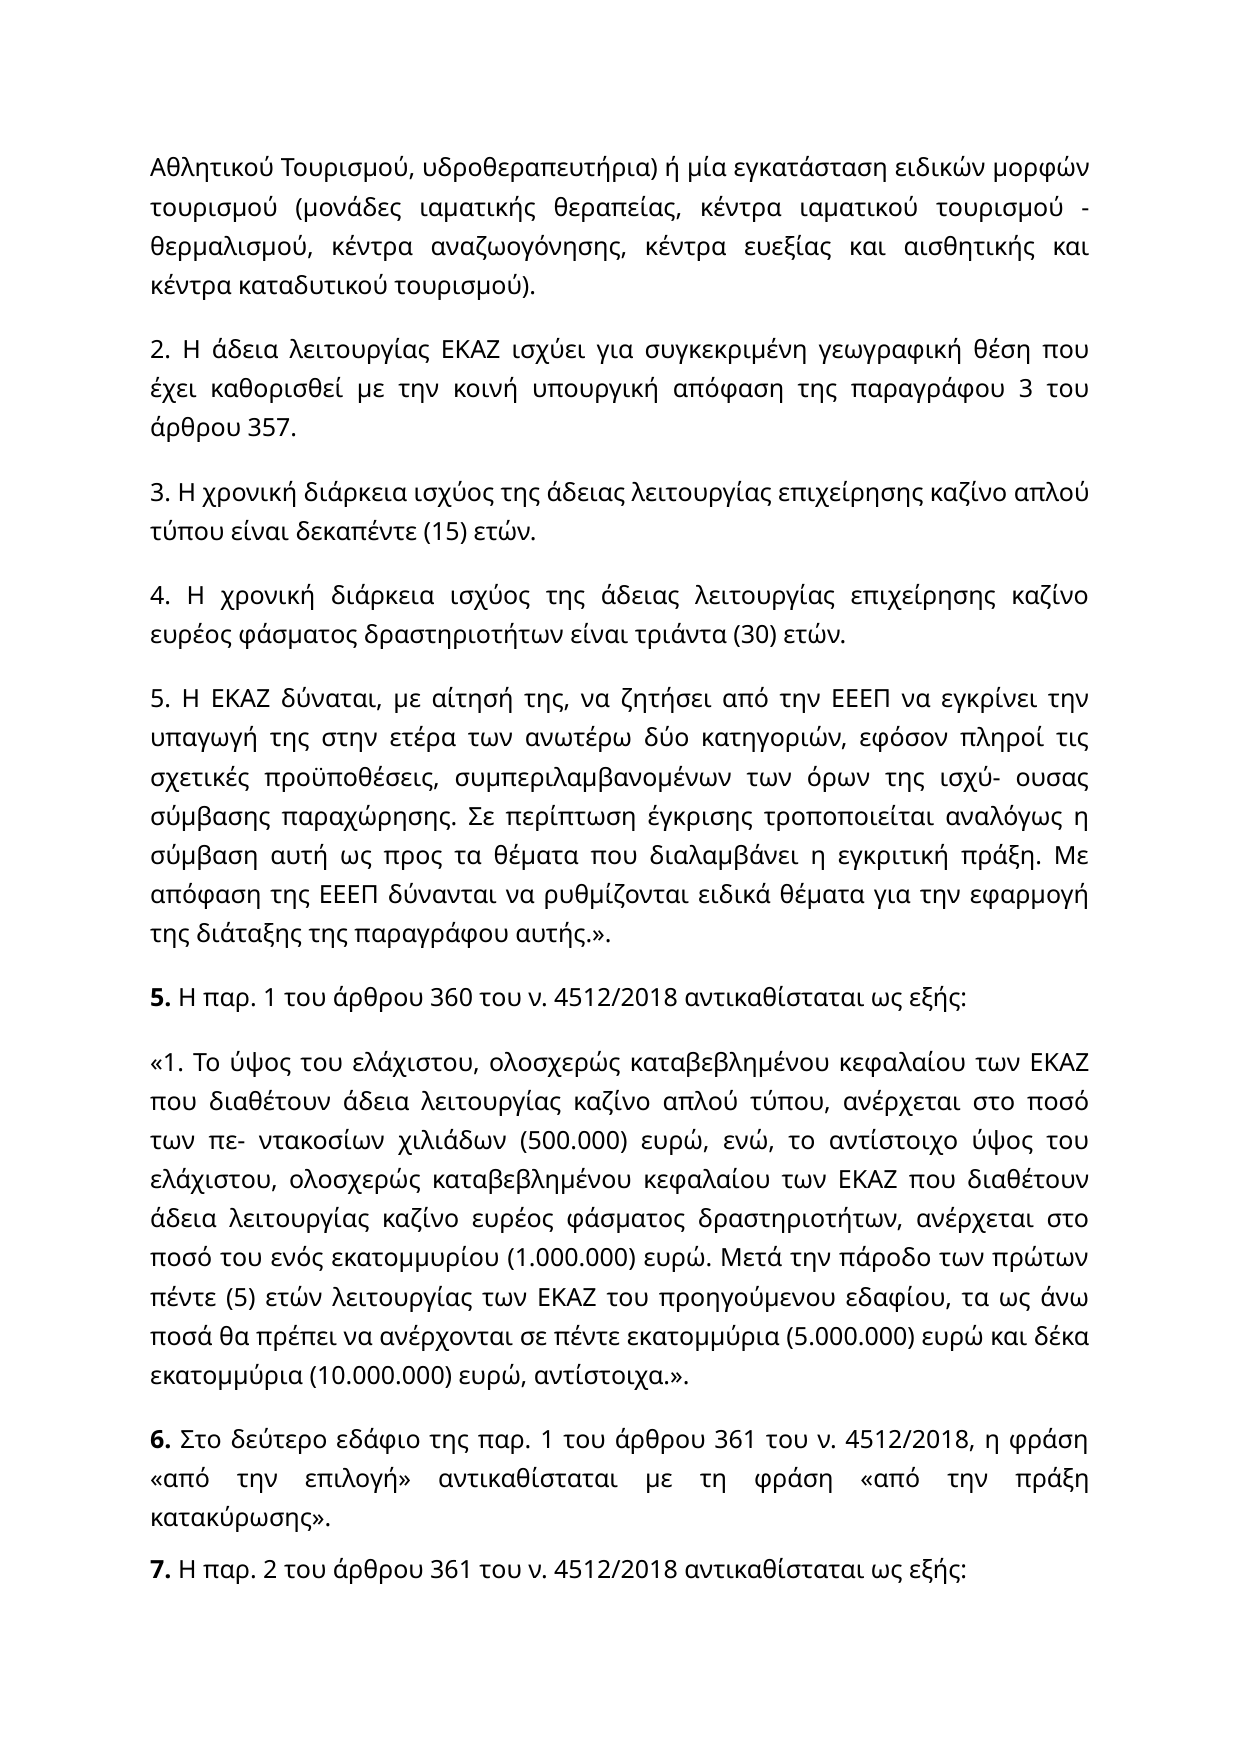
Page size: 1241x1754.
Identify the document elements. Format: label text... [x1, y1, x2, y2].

text 5. Η ΕΚΑΖ δύναται, με αίτησή της, να ζητήσει από την ΕΕΕΠ να εγκρίνει την υπαγωγή της στην ετέρα των ανωτέρω δύο κατηγοριών, εφόσον πληροί τις σχετικές προϋποθέσεις, συμπεριλαμβανομένων των όρων της ισχύ- ουσας σύμβασης παραχώρησης. Σε περίπτωση έγκρισης τροποποιείται αναλόγως η σύμβαση αυτή ως προς τα θέματα που διαλαμβάνει η εγκριτική πράξη. Με απόφαση της ΕΕΕΠ δύνανται να ρυθμίζονται ειδικά θέματα για την εφαρμογή της διάταξης της παραγράφου αυτής.». [150, 681, 1090, 950]
text 6. Στο δεύτερο εδάφιο της παρ. 1 του άρθρου 361 του ν. 4512/2018, η φράση «από την επιλογή» αντικαθίσταται με τη φράση «από την πράξη κατακύρωσης». [150, 1422, 1090, 1534]
text «1. Το ύψος του ελάχιστου, ολοσχερώς καταβεβλημένου κεφαλαίου των ΕΚΑΖ που διαθέτουν άδεια λειτουργίας καζίνο απλού τύπου, ανέρχεται στο ποσό των πε- ντακοσίων χιλιάδων (500.000) ευρώ, ενώ, το αντίστοιχο ύψος του ελάχιστου, ολοσχερώς καταβεβλημένου κεφαλαίου των ΕΚΑΖ που διαθέτουν άδεια λειτουργίας καζίνο ευρέος φάσματος δραστηριοτήτων, ανέρχεται στο ποσό του ενός εκατομμυρίου (1.000.000) ευρώ. Μετά την πάροδο των πρώτων πέντε (5) ετών λειτουργίας των ΕΚΑΖ του προηγούμενου εδαφίου, τα ως άνω ποσά θα πρέπει να ανέρχονται σε πέντε εκατομμύρια (5.000.000) ευρώ και δέκα εκατομμύρια (10.000.000) ευρώ, αντίστοιχα.». [150, 1044, 1090, 1392]
text 5. Η παρ. 1 του άρθρου 360 του ν. 4512/2018 αντικαθίσταται ως εξής: [150, 980, 1090, 1014]
text 3. Η χρονική διάρκεια ισχύος της άδειας λειτουργίας επιχείρησης καζίνο απλού τύπου είναι δεκαπέντε (15) ετών. [150, 474, 1090, 547]
text 2. Η άδεια λειτουργίας ΕΚΑΖ ισχύει για συγκεκριμένη γεωγραφική θέση που έχει καθορισθεί με την κοινή υπουργική απόφαση της παραγράφου 3 του άρθρου 357. [150, 332, 1090, 444]
text 4. Η χρονική διάρκεια ισχύος της άδειας λειτουργίας επιχείρησης καζίνο ευρέος φάσματος δραστηριοτήτων είναι τριάντα (30) ετών. [150, 577, 1090, 651]
text Αθλητικού Τουρισμού, υδροθεραπευτήρια) ή μία εγκατάσταση ειδικών μορφών τουρισμού (μονάδες ιαματικής θεραπείας, κέντρα ιαματικού τουρισμού - θερμαλισμού, κέντρα αναζωογόνησης, κέντρα ευεξίας και αισθητικής και κέντρα καταδυτικού τουρισμού). [150, 150, 1090, 302]
text 7. Η παρ. 2 του άρθρου 361 του ν. 4512/2018 αντικαθίσταται ως εξής: [150, 1552, 1090, 1586]
